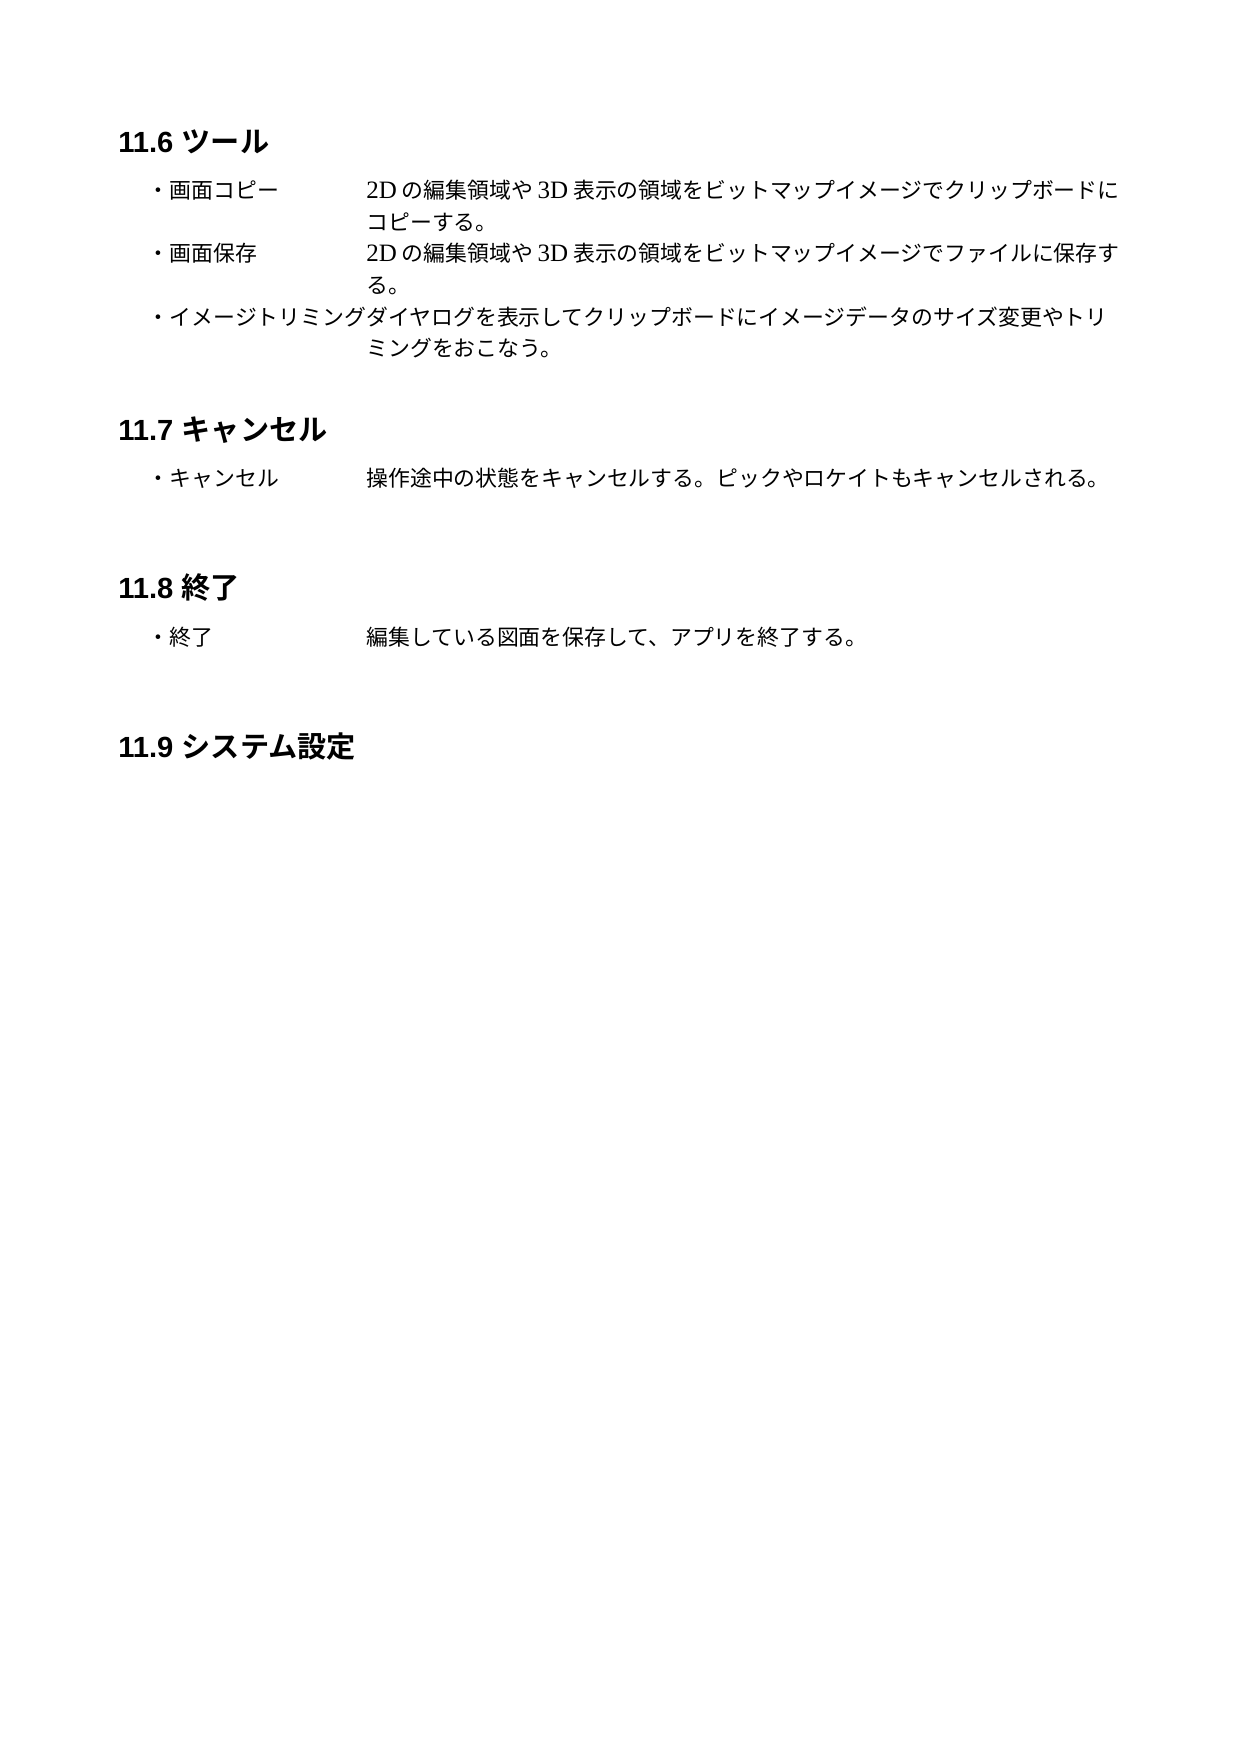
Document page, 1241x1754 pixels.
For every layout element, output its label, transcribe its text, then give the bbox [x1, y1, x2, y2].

text ・キャンセル 操作途中の状態をキャンセルする。ピックやロケイトもキャンセルされる。 [148, 461, 1122, 493]
text ・画面保存 2Dの編集領域や3D表示の領域をビットマップイメージでファイルに保存する。 [148, 236, 1122, 299]
subtitle 11.6 ツール [118, 118, 1122, 160]
subtitle 11.8 終了 [118, 565, 1122, 607]
text ・イメージトリミング ダイヤログを表示してクリップボードにイメージデータのサイズ変更やトリミングをおこなう。 [148, 299, 1122, 363]
text ・終了 編集している図面を保存して、アプリを終了する。 [148, 619, 1122, 651]
subtitle 11.9 システム設定 [118, 723, 1122, 766]
text ・画面コピー 2Dの編集領域や3D表示の領域をビットマップイメージでクリップボードにコピーする。 [148, 173, 1122, 236]
subtitle 11.7 キャンセル [118, 406, 1122, 448]
